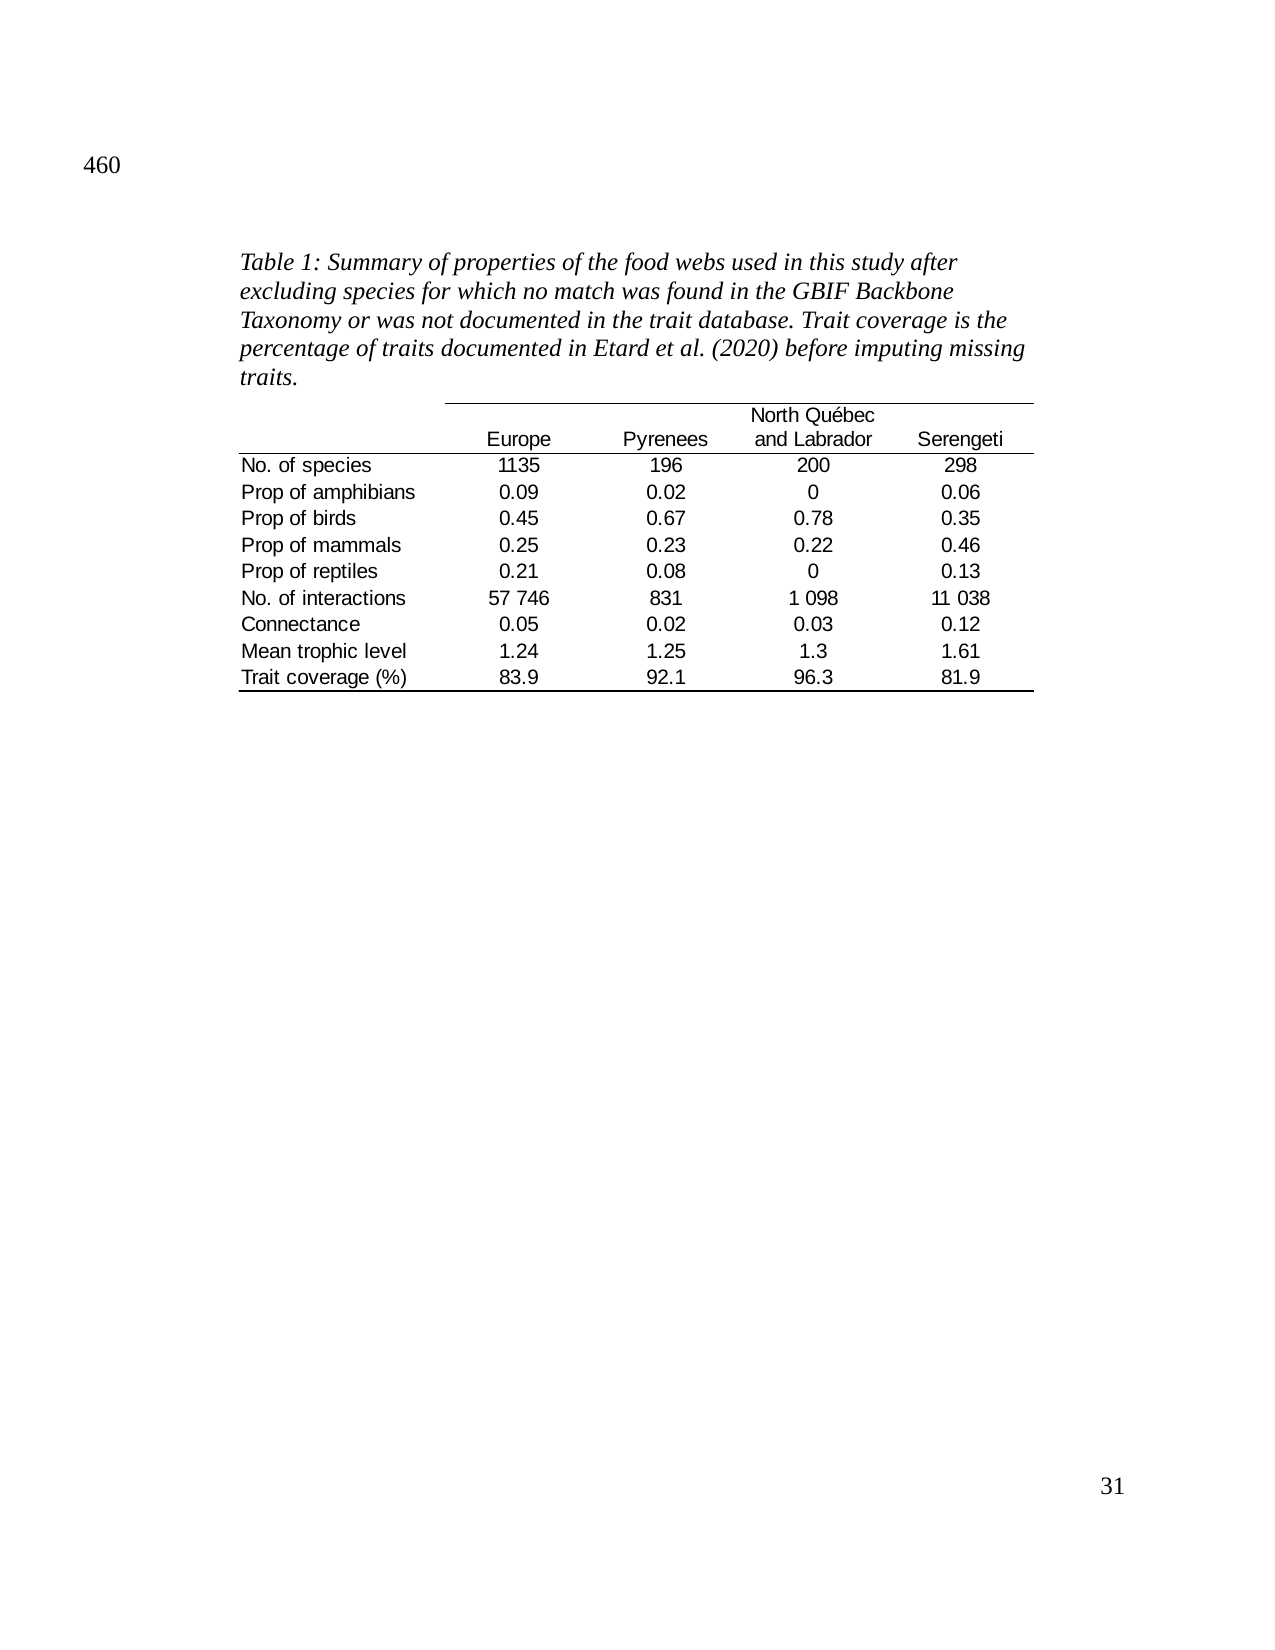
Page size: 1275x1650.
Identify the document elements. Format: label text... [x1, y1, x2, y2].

text Table 1: Summary of properties of the food webs used in this study after excluding species for which no match was found in the GBIF Backbone Taxonomy or was not documented in the trait database. Trait coverage is the percentage of traits documented in Etard et al. (2020) before imputing missing traits. [239, 247, 1036, 391]
